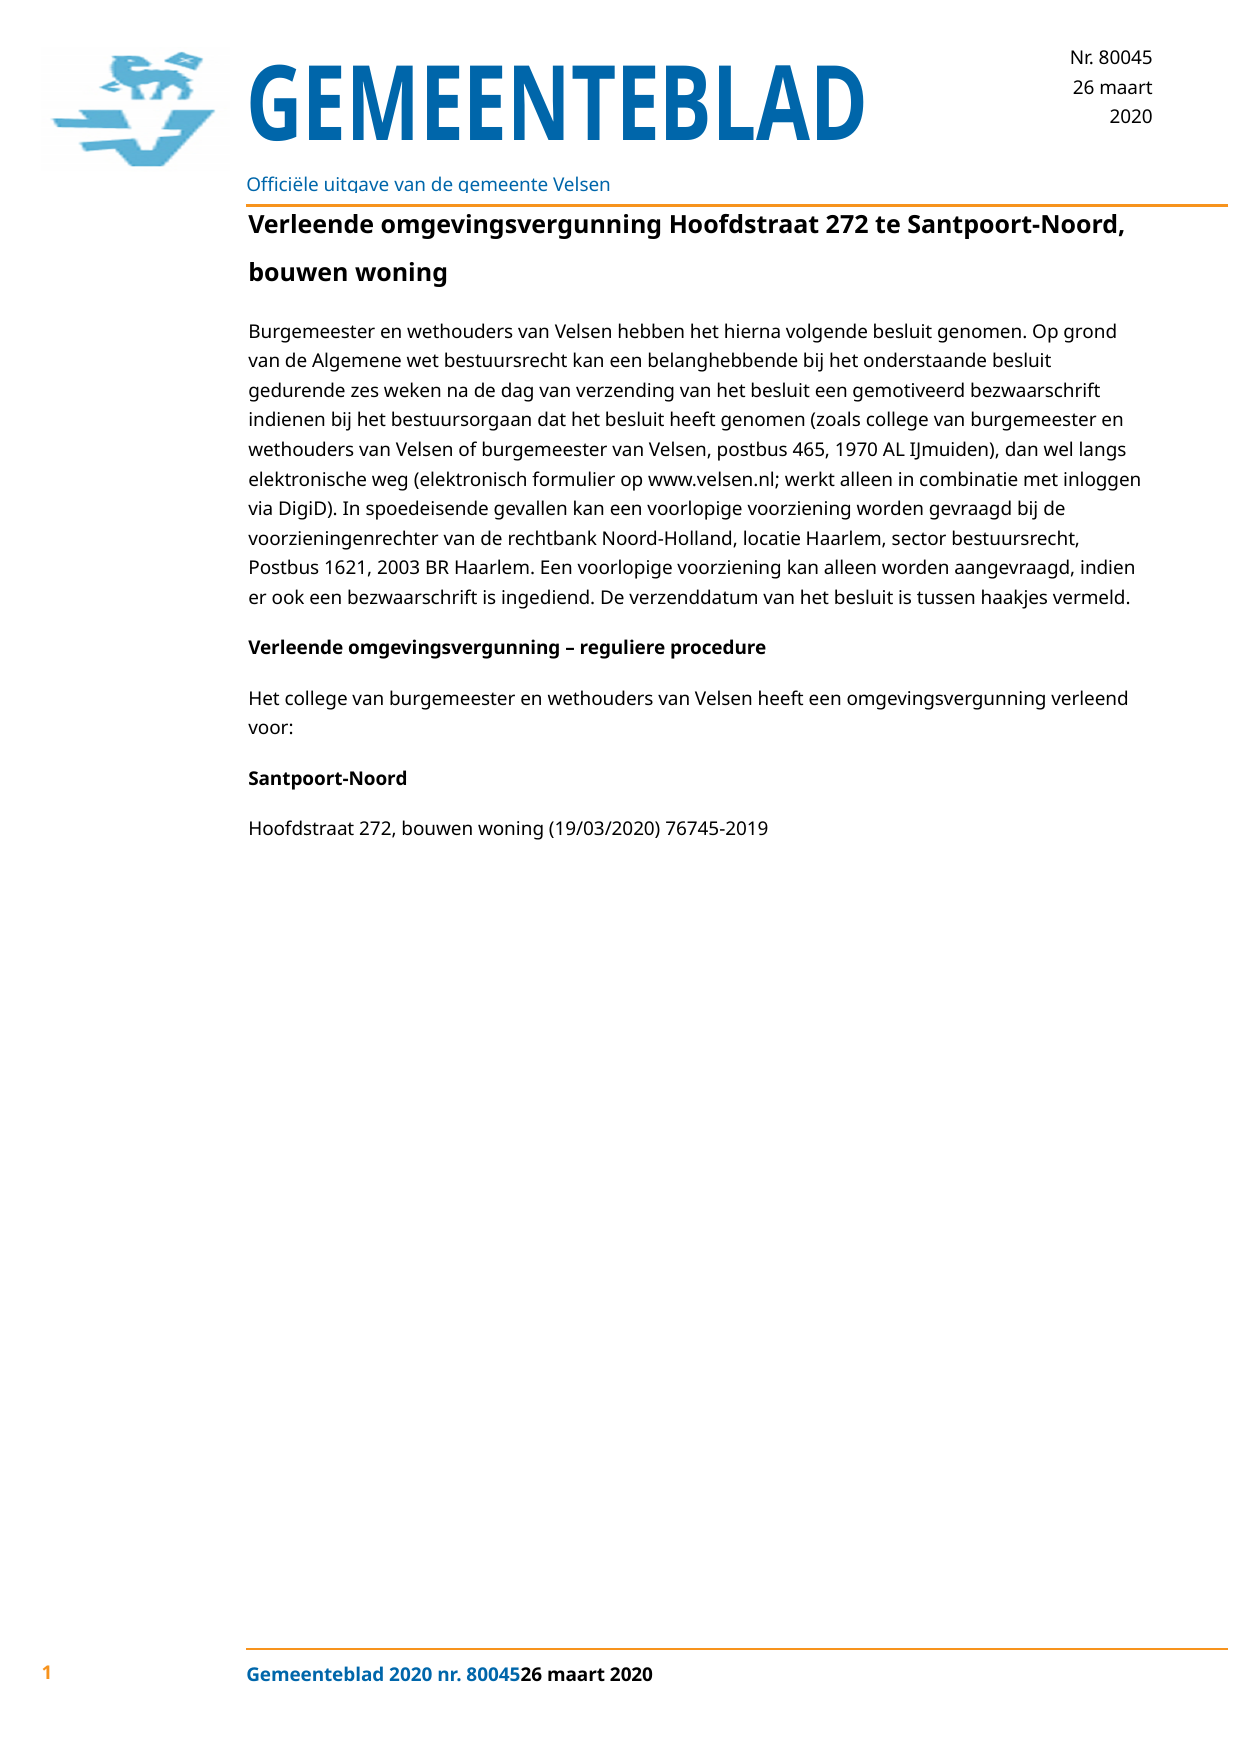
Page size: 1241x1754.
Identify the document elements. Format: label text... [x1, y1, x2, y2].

text Verleende omgevingsvergunning Hoofdstraat 272 te Santpoort-Noord, bouwen woning [248, 207, 1152, 288]
text Het college van burgemeester en wethouders van Velsen heeft een omgevingsvergunning verleend voor: [248, 685, 1152, 740]
text Burgemeester en wethouders van Velsen hebben het hierna volgende besluit genomen. Op grond van de Algemene wet bestuursrecht kan een belanghebbende bij het onderstaande besluit gedurende zes weken na de dag van verzending van het besluit een gemotiveerd bezwaarschrift indienen bij het bestuursorgaan dat het besluit heeft genomen (zoals college van burgemeester en wethouders van Velsen of burgemeester van Velsen, postbus 465, 1970 AL IJmuiden), dan wel langs elektronische weg (elektronisch formulier op www.velsen.nl; werkt alleen in combinatie met inloggen via DigiD). In spoedeisende gevallen kan een voorlopige voorziening worden gevraagd bij de voorzieningenrechter van de rechtbank Noord-Holland, locatie Haarlem, sector bestuursrecht, Postbus 1621, 2003 BR Haarlem. Een voorlopige voorziening kan alleen worden aangevraagd, indien er ook een bezwaarschrift is ingediend. De verzenddatum van het besluit is tussen haakjes vermeld. [248, 318, 1152, 610]
text Santpoort-Noord [248, 765, 1152, 791]
picture [41, 47, 231, 172]
text Verleende omgevingsvergunning – reguliere procedure [248, 634, 1152, 660]
text Hoofdstraat 272, bouwen woning (19/03/2020) 76745-2019 [248, 815, 1152, 841]
